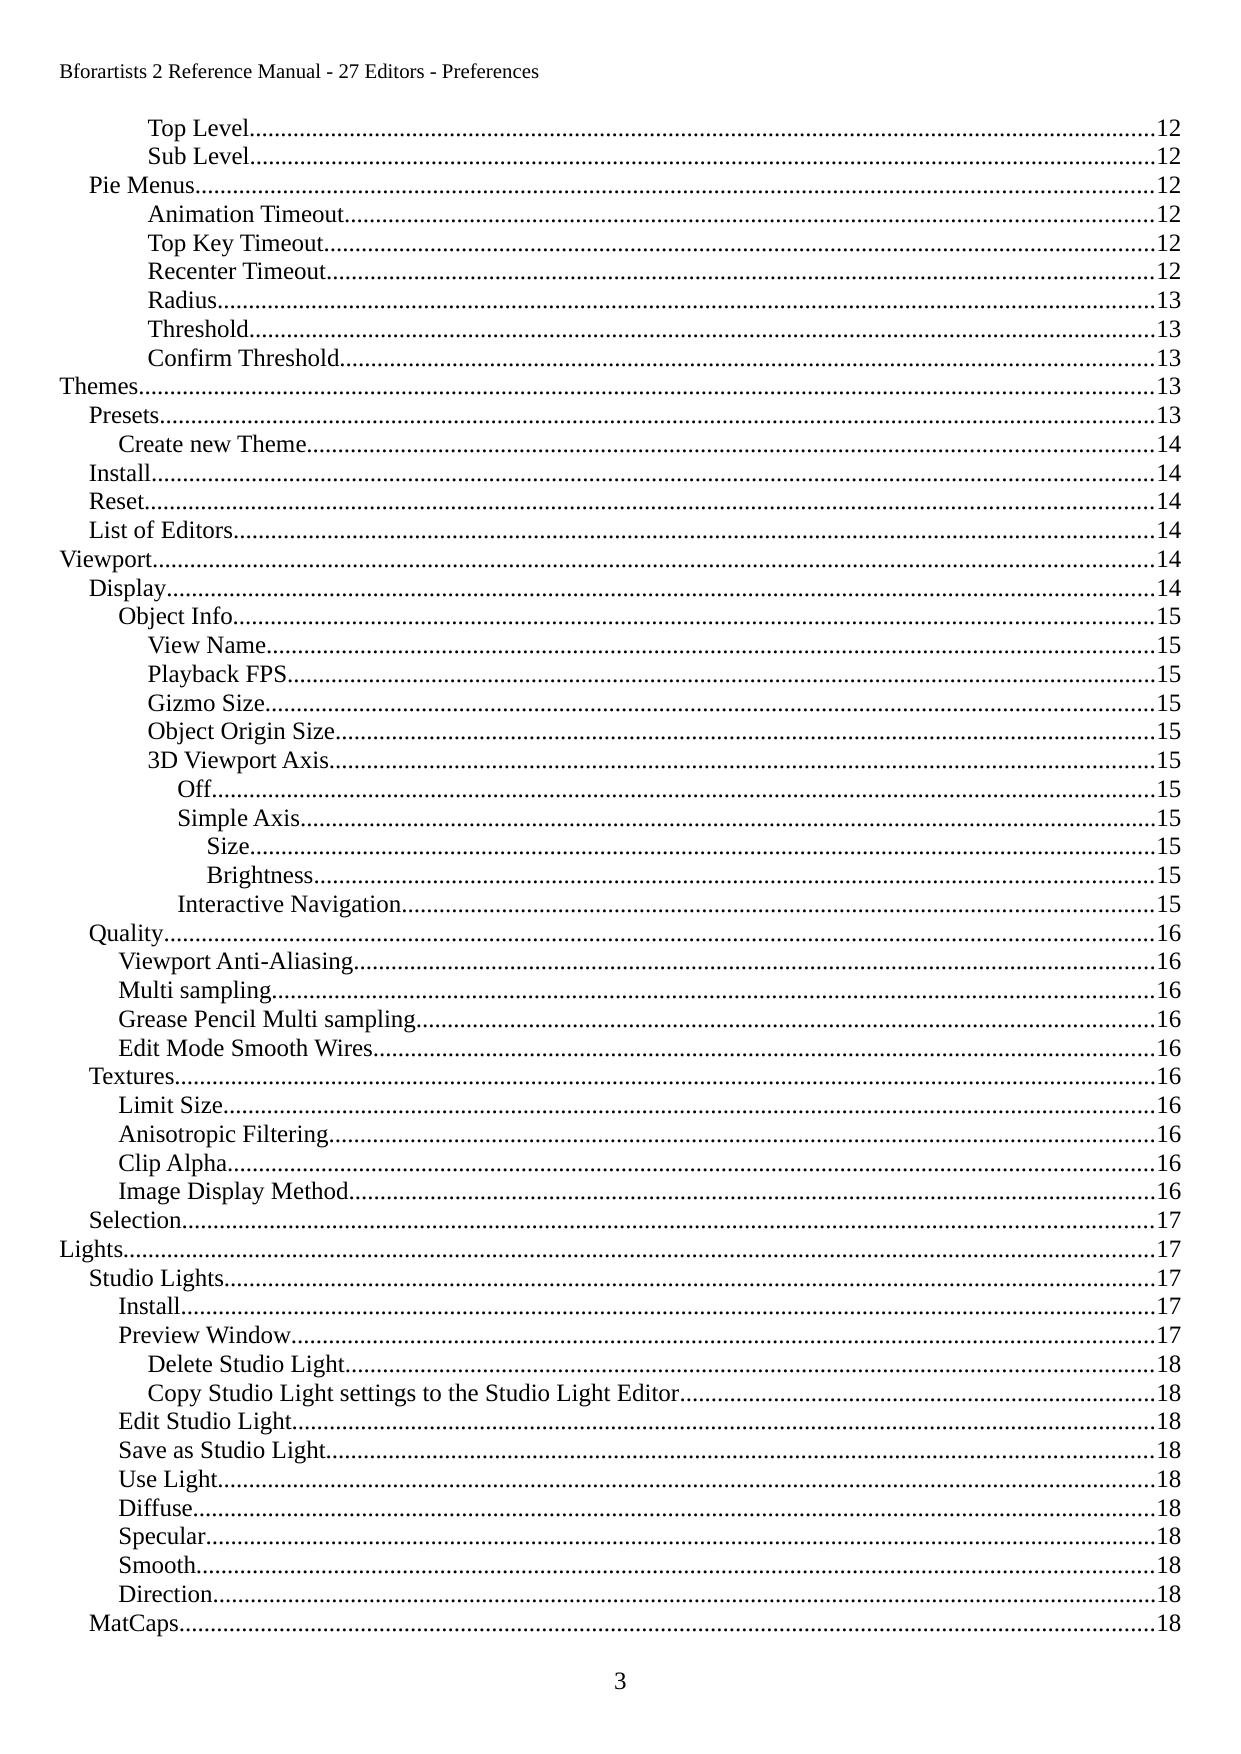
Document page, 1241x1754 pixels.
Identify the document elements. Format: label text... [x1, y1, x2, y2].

text Create new Theme 14 [118, 429, 1181, 458]
text Top Level 12 [147, 113, 1181, 141]
text Viewport Anti-Aliasing 16 [118, 946, 1181, 975]
text Lights 17 [59, 1234, 1181, 1263]
text Use Light 18 [118, 1464, 1181, 1493]
text Pie Menus 12 [88, 170, 1181, 199]
text Direction 18 [118, 1579, 1181, 1608]
text Anisotropic Filtering 16 [118, 1119, 1181, 1148]
text Quality 16 [88, 918, 1181, 946]
text Simple Axis 15 [177, 803, 1181, 831]
text Reset 14 [88, 486, 1181, 515]
text Threshold 13 [147, 314, 1181, 343]
text Save as Studio Light 18 [118, 1435, 1181, 1464]
text Presets 13 [88, 400, 1181, 429]
text Top Key Timeout 12 [147, 228, 1181, 256]
text View Name 15 [147, 630, 1181, 659]
text Selection 17 [88, 1205, 1181, 1234]
text Sub Level 12 [147, 141, 1181, 170]
text Gizmo Size 15 [147, 688, 1181, 716]
text Animation Timeout 12 [147, 199, 1181, 228]
text Edit Studio Light 18 [118, 1406, 1181, 1435]
text Radius 13 [147, 285, 1181, 314]
text Delete Studio Light 18 [147, 1349, 1181, 1378]
text Interactive Navigation 15 [177, 889, 1181, 918]
text Studio Lights 17 [88, 1263, 1181, 1291]
text Confirm Threshold 13 [147, 343, 1181, 371]
text Edit Mode Smooth Wires 16 [118, 1033, 1181, 1061]
text Specular 18 [118, 1521, 1181, 1550]
text Themes 13 [59, 371, 1181, 400]
text MatCaps 18 [88, 1608, 1181, 1636]
text Multi sampling 16 [118, 975, 1181, 1004]
text Image Display Method 16 [118, 1176, 1181, 1205]
text Object Origin Size 15 [147, 716, 1181, 745]
text 3D Viewport Axis 15 [147, 745, 1181, 774]
text Playback FPS 15 [147, 659, 1181, 688]
text Preview Window 17 [118, 1320, 1181, 1349]
text List of Editors 14 [88, 515, 1181, 544]
text Size 15 [206, 831, 1181, 860]
text Grease Pencil Multi sampling 16 [118, 1004, 1181, 1033]
text Brightness 15 [206, 860, 1181, 889]
text Limit Size 16 [118, 1090, 1181, 1119]
text Copy Studio Light settings to the Studio Light Editor 18 [147, 1378, 1181, 1406]
text Textures 16 [88, 1061, 1181, 1090]
text Diffuse 18 [118, 1493, 1181, 1521]
text Recenter Timeout 12 [147, 256, 1181, 285]
text Smooth 18 [118, 1550, 1181, 1579]
text Viewport 14 [59, 544, 1181, 573]
text Clip Alpha 16 [118, 1148, 1181, 1176]
text Object Info 15 [118, 601, 1181, 630]
text Display 14 [88, 573, 1181, 601]
text Install 14 [88, 458, 1181, 486]
text Install 17 [118, 1291, 1181, 1320]
text Off 15 [177, 774, 1181, 803]
